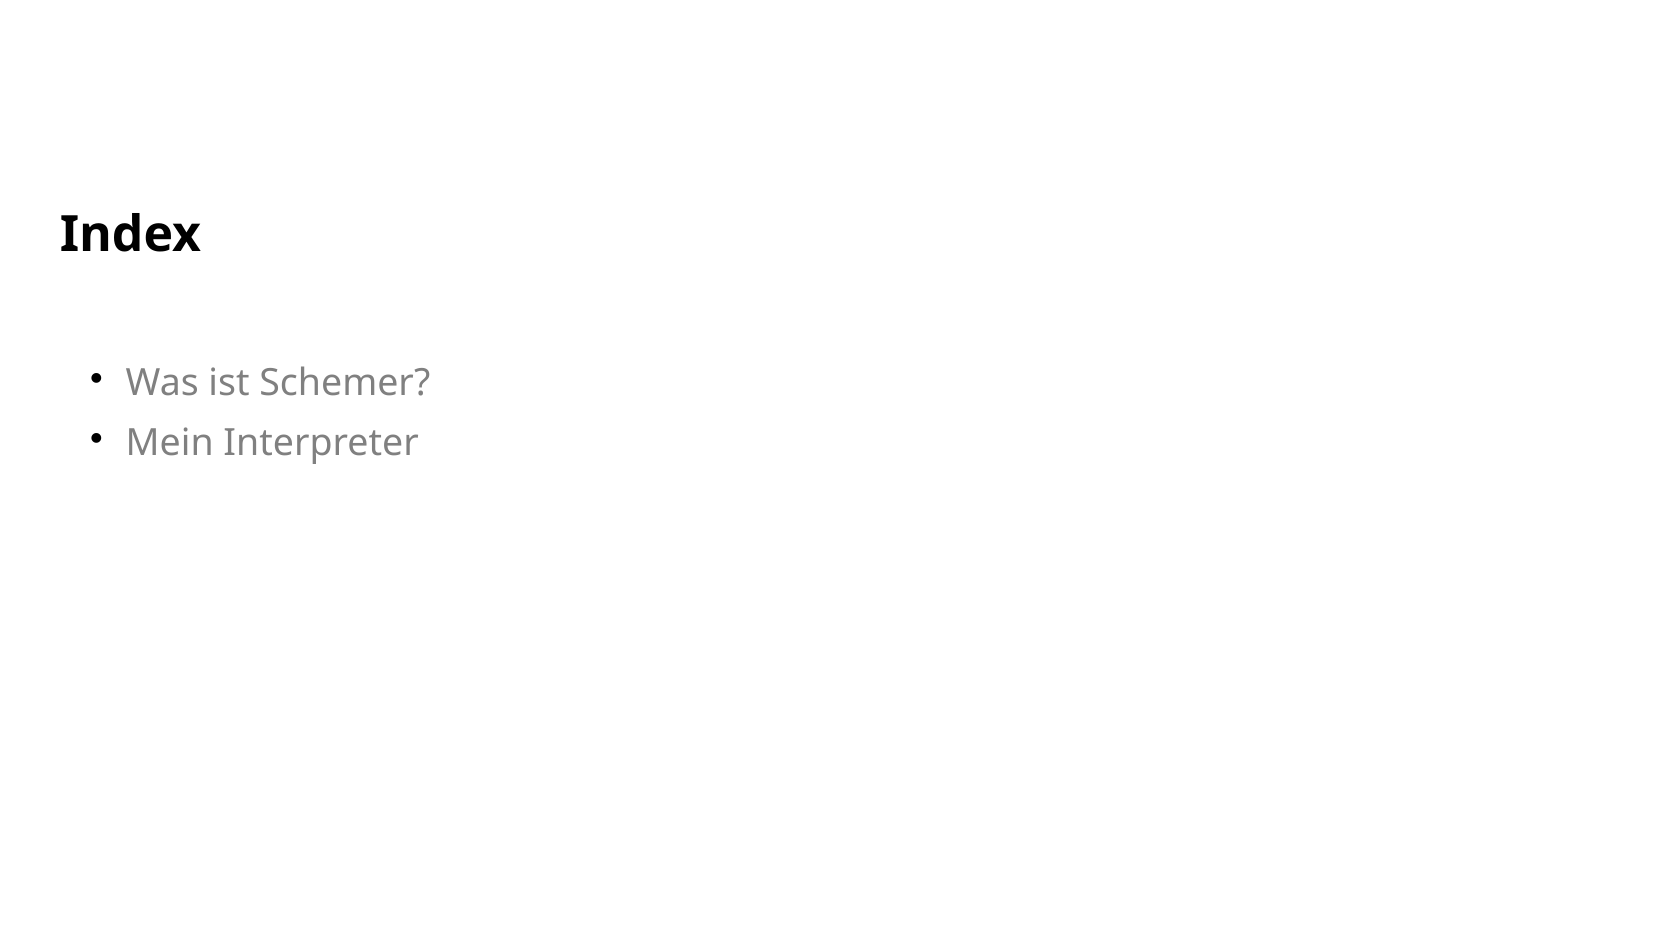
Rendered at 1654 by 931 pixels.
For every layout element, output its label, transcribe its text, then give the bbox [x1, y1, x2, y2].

text_box Was ist Schemer? Mein Interpreter [75, 350, 1005, 680]
text_box Index [44, 193, 600, 259]
